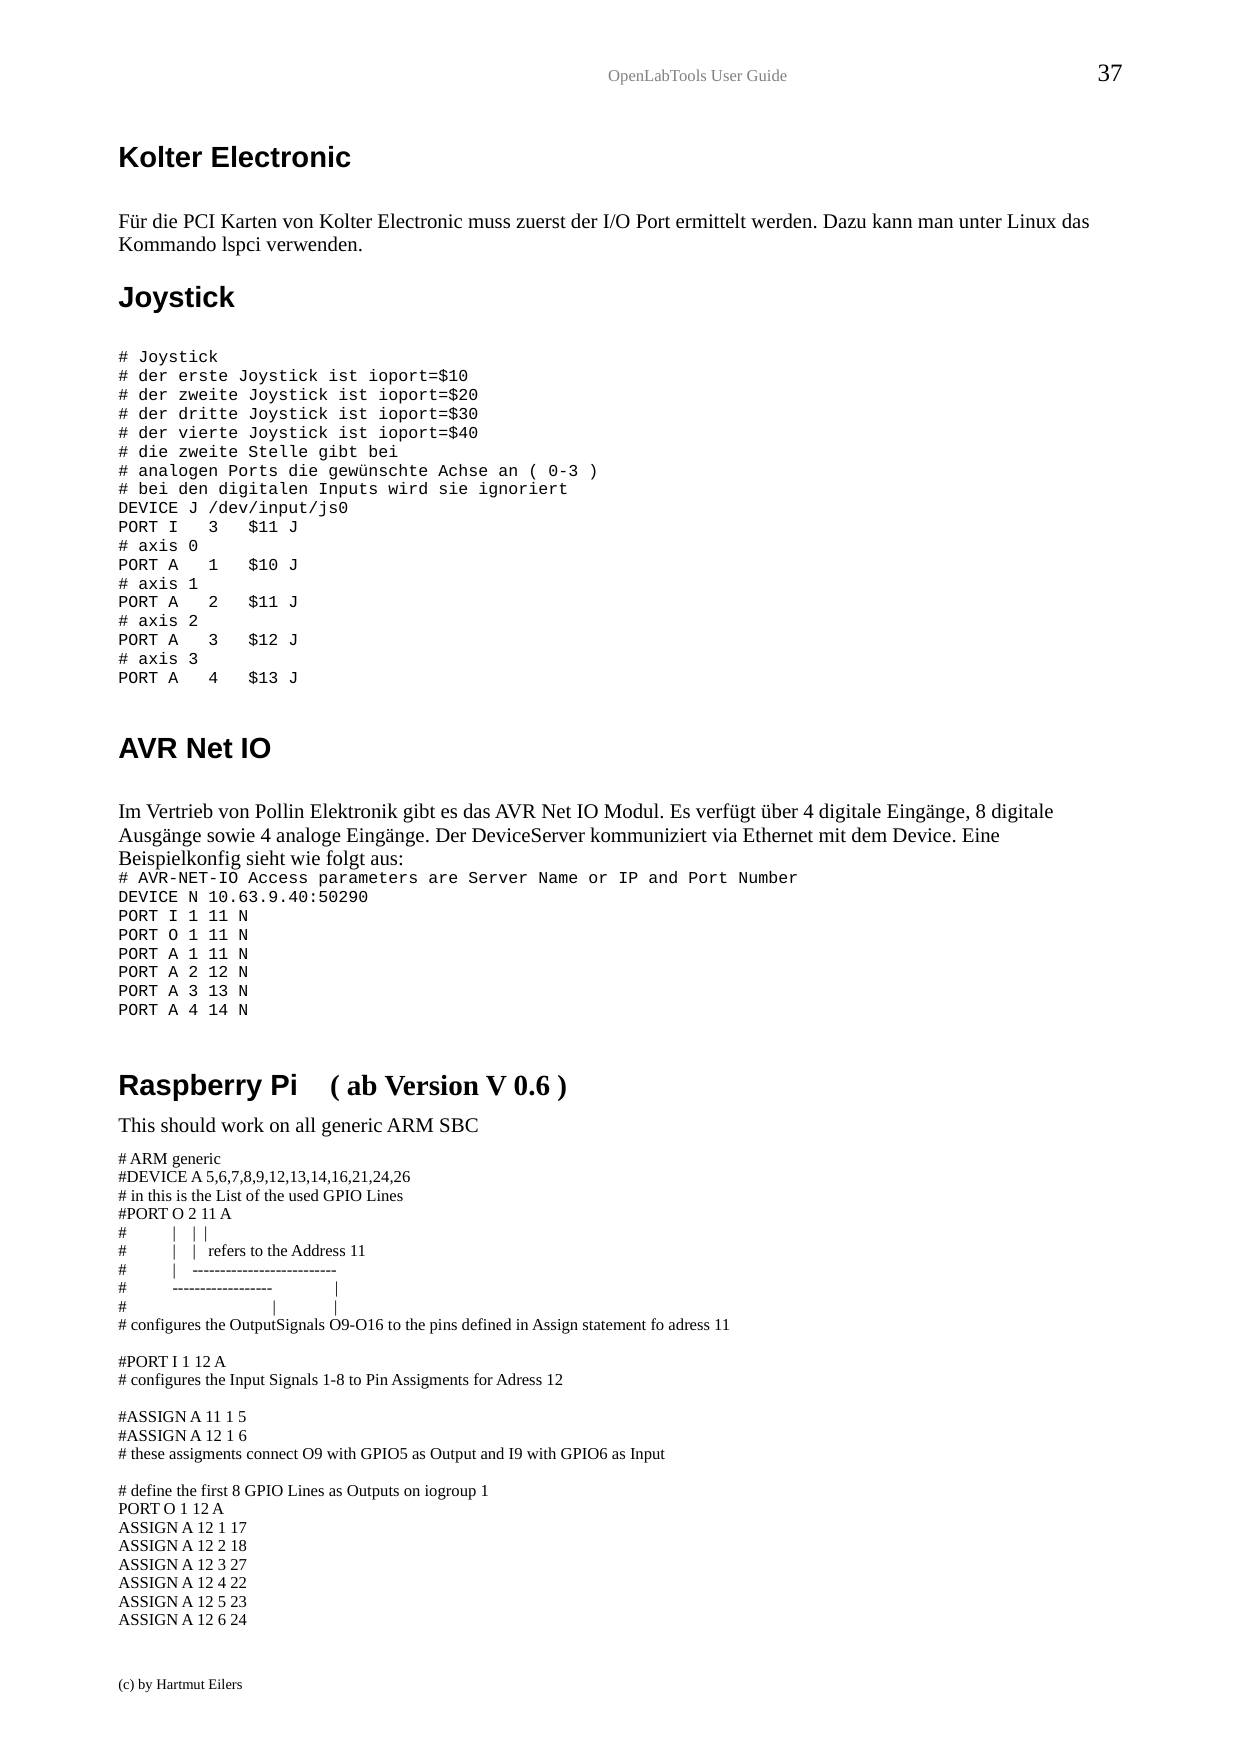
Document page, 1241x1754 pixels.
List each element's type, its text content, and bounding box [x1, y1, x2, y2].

text # | -------------------------- [118, 1260, 1122, 1279]
text # axis 3 [118, 651, 1122, 669]
text PORT A 1 11 N [118, 945, 1122, 964]
text ASSIGN A 12 1 17 [118, 1518, 1122, 1537]
text This should work on all generic ARM SBC [118, 1114, 1122, 1137]
text # die zweite Stelle gibt bei [118, 443, 1122, 462]
subtitle Raspberry Pi ( ab Version V 0.6 ) [118, 1069, 1122, 1101]
text #ASSIGN A 12 1 6 [118, 1426, 1122, 1444]
text # der vierte Joystick ist ioport=$40 [118, 424, 1122, 443]
text PORT A 1 $10 J [118, 556, 1122, 575]
text Für die PCI Karten von Kolter Electronic muss zuerst der I/O Port ermittelt werden. Dazu kann man unter Linux das Kommando lspci verwenden. [118, 209, 1122, 256]
text PORT I 3 $11 J [118, 519, 1122, 537]
text # analogen Ports die gewünschte Achse an ( 0-3 ) [118, 462, 1122, 481]
text ASSIGN A 12 5 23 [118, 1592, 1122, 1611]
text # der dritte Joystick ist ioport=$30 [118, 406, 1122, 424]
text DEVICE J /dev/input/js0 [118, 500, 1122, 519]
text # configures the Input Signals 1-8 to Pin Assigments for Adress 12 [118, 1371, 1122, 1389]
subtitle AVR Net IO [118, 732, 1122, 765]
text #PORT O 2 11 A [118, 1205, 1122, 1223]
text # | | refers to the Address 11 [118, 1242, 1122, 1260]
text # | | | [118, 1223, 1122, 1242]
text PORT A 2 $11 J [118, 594, 1122, 613]
text #DEVICE A 5,6,7,8,9,12,13,14,16,21,24,26 [118, 1168, 1122, 1186]
subtitle Joystick [118, 281, 1122, 313]
text PORT O 1 11 N [118, 926, 1122, 945]
text PORT A 4 $13 J [118, 669, 1122, 688]
text # AVR-NET-IO Access parameters are Server Name or IP and Port Number [118, 870, 1122, 889]
text ASSIGN A 12 4 22 [118, 1574, 1122, 1592]
text # der zweite Joystick ist ioport=$20 [118, 387, 1122, 406]
text DEVICE N 10.63.9.40:50290 [118, 889, 1122, 907]
text ASSIGN A 12 2 18 [118, 1537, 1122, 1555]
text PORT A 2 12 N [118, 964, 1122, 983]
text PORT O 1 12 A [118, 1500, 1122, 1518]
text # ------------------ | [118, 1279, 1122, 1297]
text # in this is the List of the used GPIO Lines [118, 1186, 1122, 1205]
text ASSIGN A 12 6 24 [118, 1611, 1122, 1629]
text Im Vertrieb von Pollin Elektronik gibt es das AVR Net IO Modul. Es verfügt über 4 digitale Eingänge, 8 digitale Ausgänge sowie 4 analoge Eingänge. Der DeviceServer kommuniziert via Ethernet mit dem Device. Eine Beispielkonfig sieht wie folgt aus: [118, 800, 1122, 870]
text # axis 0 [118, 537, 1122, 556]
text PORT I 1 11 N [118, 907, 1122, 926]
text # axis 2 [118, 613, 1122, 632]
text # configures the OutputSignals O9-O16 to the pins defined in Assign statement fo adress 11 [118, 1316, 1122, 1334]
subtitle Kolter Electronic [118, 141, 1122, 174]
text ASSIGN A 12 3 27 [118, 1555, 1122, 1574]
text PORT A 3 $12 J [118, 632, 1122, 651]
text # axis 1 [118, 575, 1122, 594]
text #PORT I 1 12 A [118, 1352, 1122, 1371]
text PORT A 3 13 N [118, 983, 1122, 1002]
text # define the first 8 GPIO Lines as Outputs on iogroup 1 [118, 1481, 1122, 1500]
text # | | [118, 1297, 1122, 1316]
text # ARM generic [118, 1149, 1122, 1168]
text # these assigments connect O9 with GPIO5 as Output and I9 with GPIO6 as Input [118, 1444, 1122, 1463]
text # bei den digitalen Inputs wird sie ignoriert [118, 481, 1122, 500]
text # der erste Joystick ist ioport=$10 [118, 368, 1122, 387]
text PORT A 4 14 N [118, 1002, 1122, 1021]
text #ASSIGN A 11 1 5 [118, 1408, 1122, 1426]
text # Joystick [118, 349, 1122, 368]
